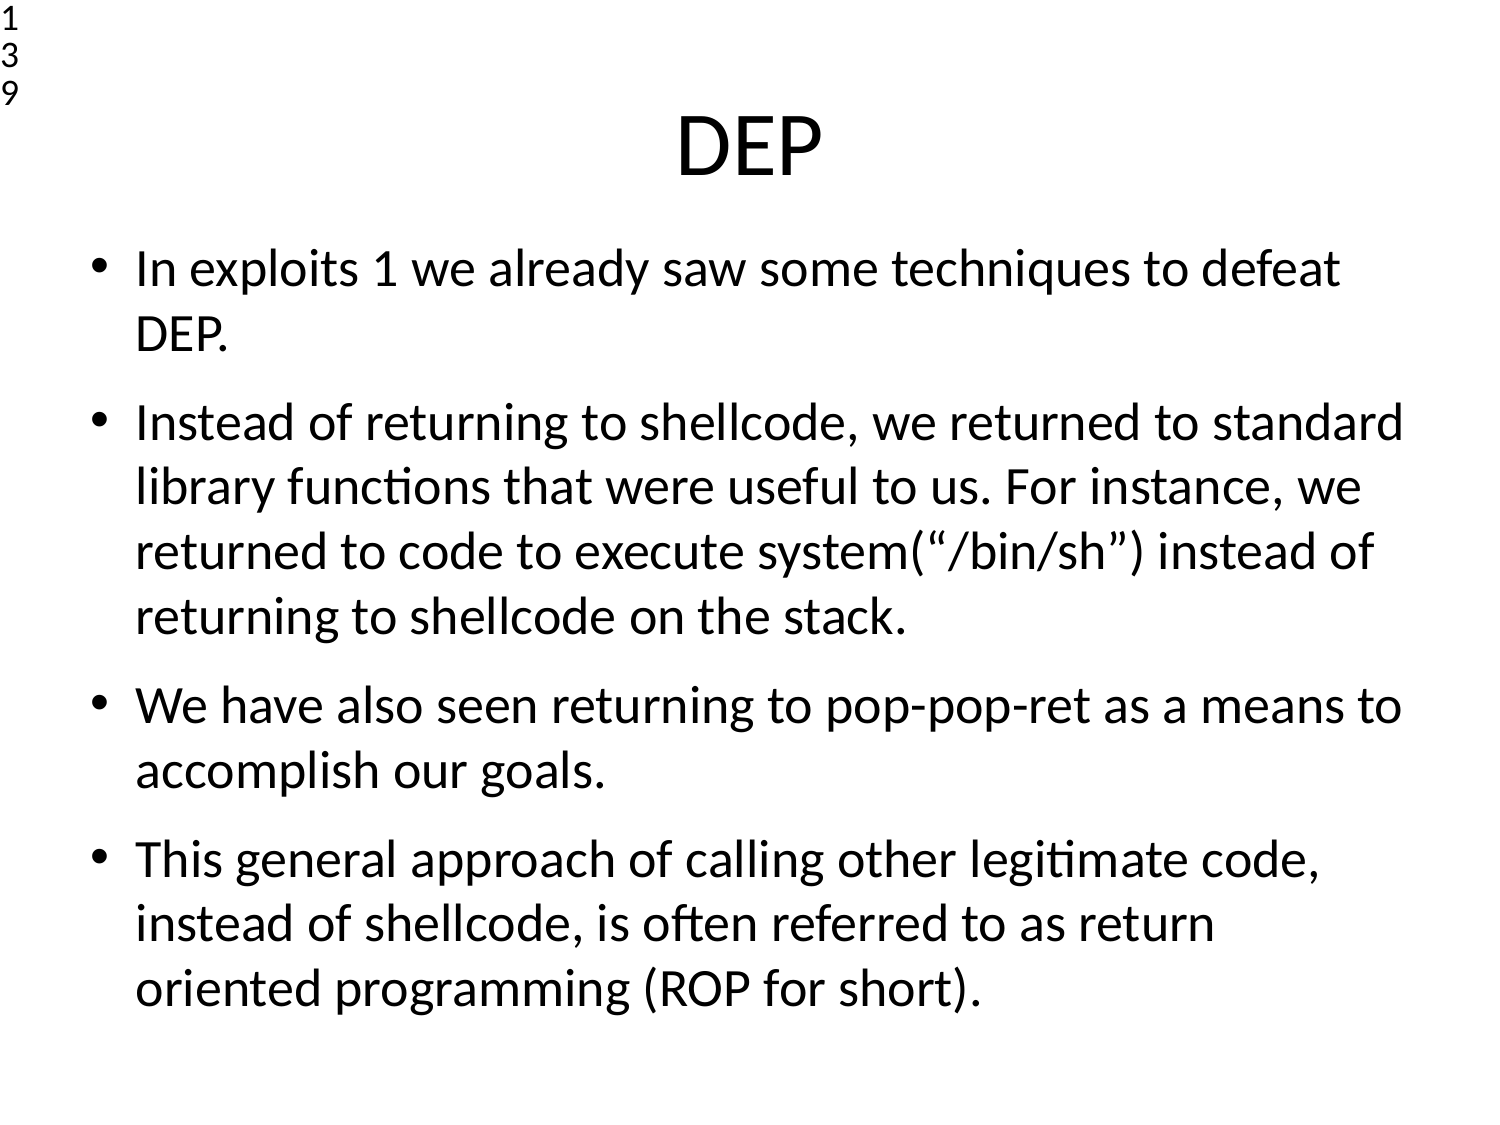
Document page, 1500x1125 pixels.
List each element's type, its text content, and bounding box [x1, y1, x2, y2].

list In exploits 1 we already saw some techniques to defeat DEP. Instead of returning to shellcode, we returned to standard library functions that were useful to us. For instance, we returned to code to execute system(“/bin/sh”) instead of returning to shellcode on the stack. We have also seen returning to pop-pop-ret as a means to accomplish our goals. This general approach of calling other legitimate code, instead of shellcode, is often referred to as return oriented programming (ROP for short). [75, 224, 1425, 1088]
title DEP [75, 45, 1425, 224]
